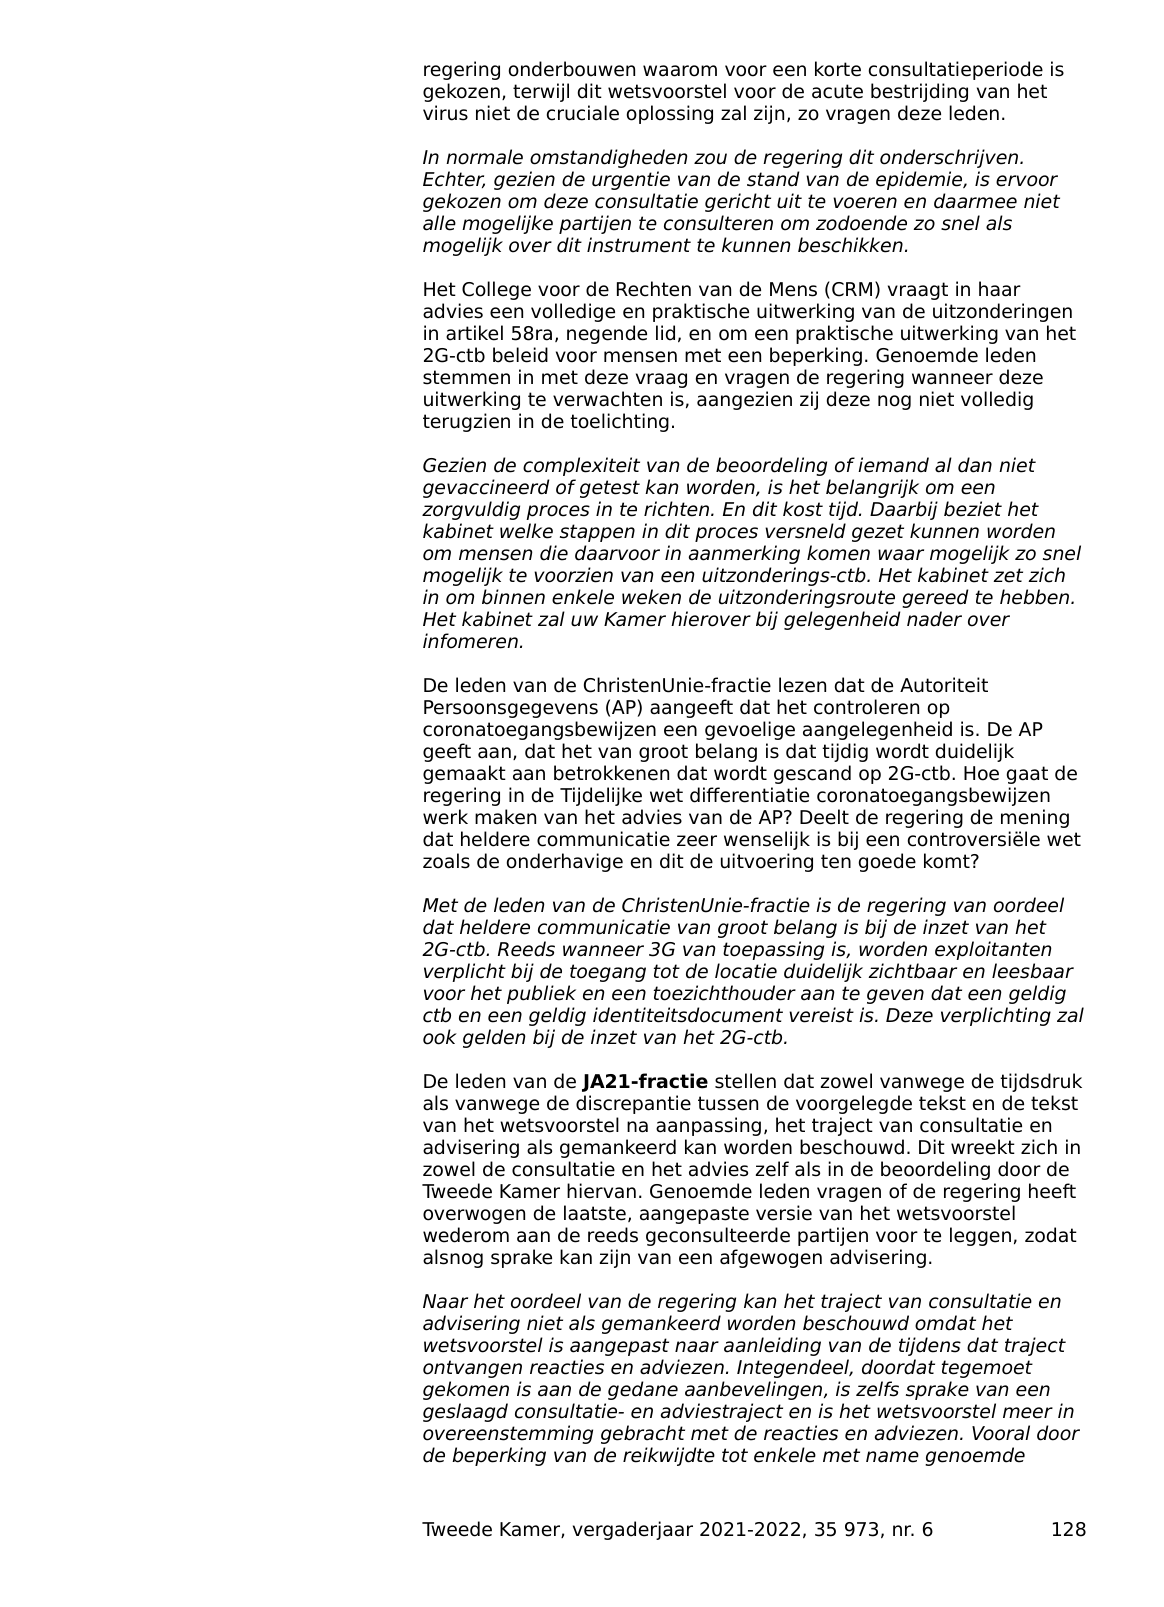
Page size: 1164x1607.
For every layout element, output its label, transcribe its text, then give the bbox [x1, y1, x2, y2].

text Naar het oordeel van de regering kan het traject van consultatie en advisering niet als gemankeerd worden beschouwd omdat het wetsvoorstel is aangepast naar aanleiding van de tijdens dat traject ontvangen reacties en adviezen. Integendeel, doordat tegemoet gekomen is aan de gedane aanbevelingen, is zelfs sprake van een geslaagd consultatie- en adviestraject en is het wetsvoorstel meer in overeenstemming gebracht met de reacties en adviezen. Vooral door de beperking van de reikwijdte tot enkele met name genoemde [422, 1291, 1087, 1467]
text Met de leden van de ChristenUnie-fractie is de regering van oordeel dat heldere communicatie van groot belang is bij de inzet van het 2G-ctb. Reeds wanneer 3G van toepassing is, worden exploitanten verplicht bij de toegang tot de locatie duidelijk zichtbaar en leesbaar voor het publiek en een toezichthouder aan te geven dat een geldig ctb en een geldig identiteitsdocument vereist is. Deze verplichting zal ook gelden bij de inzet van het 2G-ctb. [422, 895, 1087, 1049]
text De leden van de ChristenUnie-fractie lezen dat de Autoriteit Persoonsgegevens (AP) aangeeft dat het controleren op coronatoegangsbewijzen een gevoelige aangelegenheid is. De AP geeft aan, dat het van groot belang is dat tijdig wordt duidelijk gemaakt aan betrokkenen dat wordt gescand op 2G-ctb. Hoe gaat de regering in de Tijdelijke wet differentiatie coronatoegangsbewijzen werk maken van het advies van de AP? Deelt de regering de mening dat heldere communicatie zeer wenselijk is bij een controversiële wet zoals de onderhavige en dit de uitvoering ten goede komt? [422, 675, 1087, 873]
text regering onderbouwen waarom voor een korte consultatieperiode is gekozen, terwijl dit wetsvoorstel voor de acute bestrijding van het virus niet de cruciale oplossing zal zijn, zo vragen deze leden. [422, 59, 1087, 125]
text Gezien de complexiteit van de beoordeling of iemand al dan niet gevaccineerd of getest kan worden, is het belangrijk om een zorgvuldig proces in te richten. En dit kost tijd. Daarbij beziet het kabinet welke stappen in dit proces versneld gezet kunnen worden om mensen die daarvoor in aanmerking komen waar mogelijk zo snel mogelijk te voorzien van een uitzonderings-ctb. Het kabinet zet zich in om binnen enkele weken de uitzonderingsroute gereed te hebben. Het kabinet zal uw Kamer hierover bij gelegenheid nader over infomeren. [422, 455, 1087, 653]
text Het College voor de Rechten van de Mens (CRM) vraagt in haar advies een volledige en praktische uitwerking van de uitzonderingen in artikel 58ra, negende lid, en om een praktische uitwerking van het 2G-ctb beleid voor mensen met een beperking. Genoemde leden stemmen in met deze vraag en vragen de regering wanneer deze uitwerking te verwachten is, aangezien zij deze nog niet volledig terugzien in de toelichting. [422, 279, 1087, 433]
text De leden van de JA21-fractie stellen dat zowel vanwege de tijdsdruk als vanwege de discrepantie tussen de voorgelegde tekst en de tekst van het wetsvoorstel na aanpassing, het traject van consultatie en advisering als gemankeerd kan worden beschouwd. Dit wreekt zich in zowel de consultatie en het advies zelf als in de beoordeling door de Tweede Kamer hiervan. Genoemde leden vragen of de regering heeft overwogen de laatste, aangepaste versie van het wetsvoorstel wederom aan de reeds geconsulteerde partijen voor te leggen, zodat alsnog sprake kan zijn van een afgewogen advisering. [422, 1071, 1087, 1269]
text In normale omstandigheden zou de regering dit onderschrijven. Echter, gezien de urgentie van de stand van de epidemie, is ervoor gekozen om deze consultatie gericht uit te voeren en daarmee niet alle mogelijke partijen te consulteren om zodoende zo snel als mogelijk over dit instrument te kunnen beschikken. [422, 147, 1087, 257]
